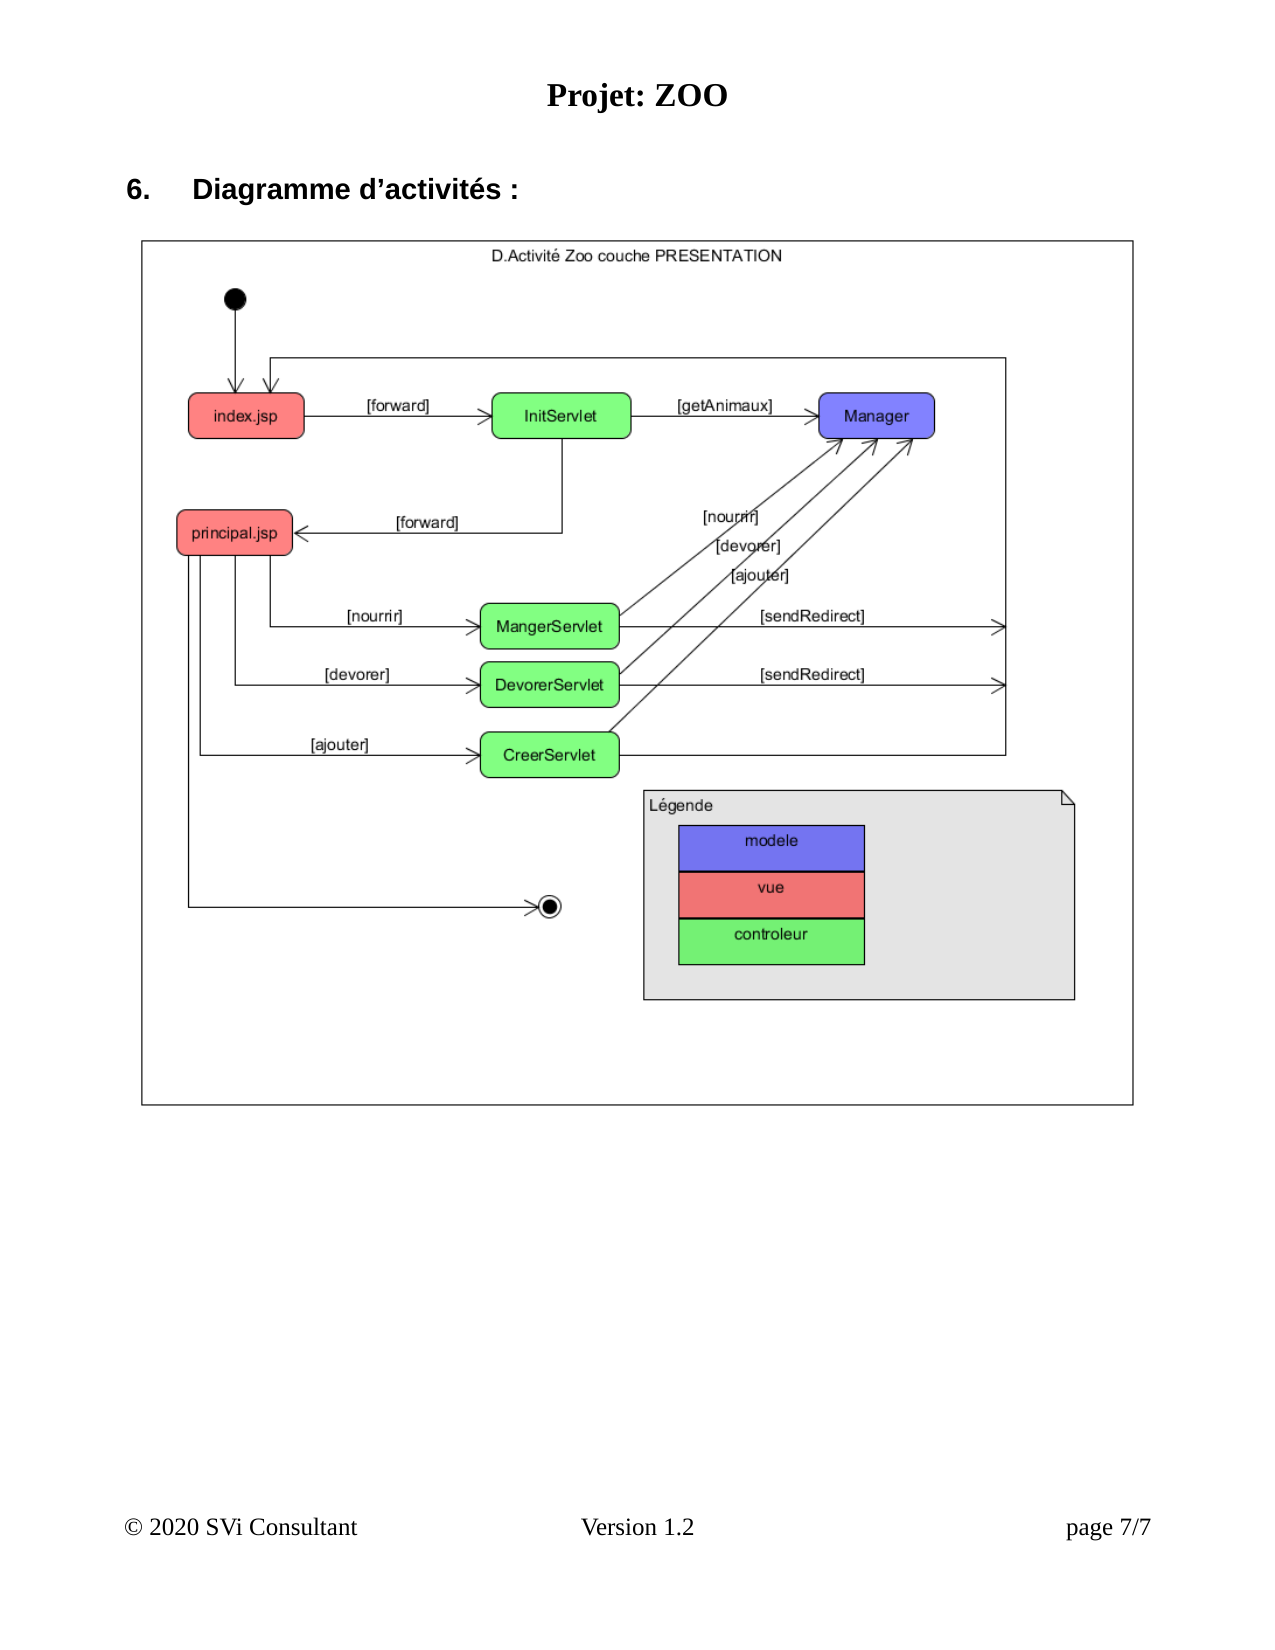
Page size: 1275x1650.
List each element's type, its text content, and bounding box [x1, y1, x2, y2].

subtitle Diagramme d’activités : [118, 172, 1157, 205]
